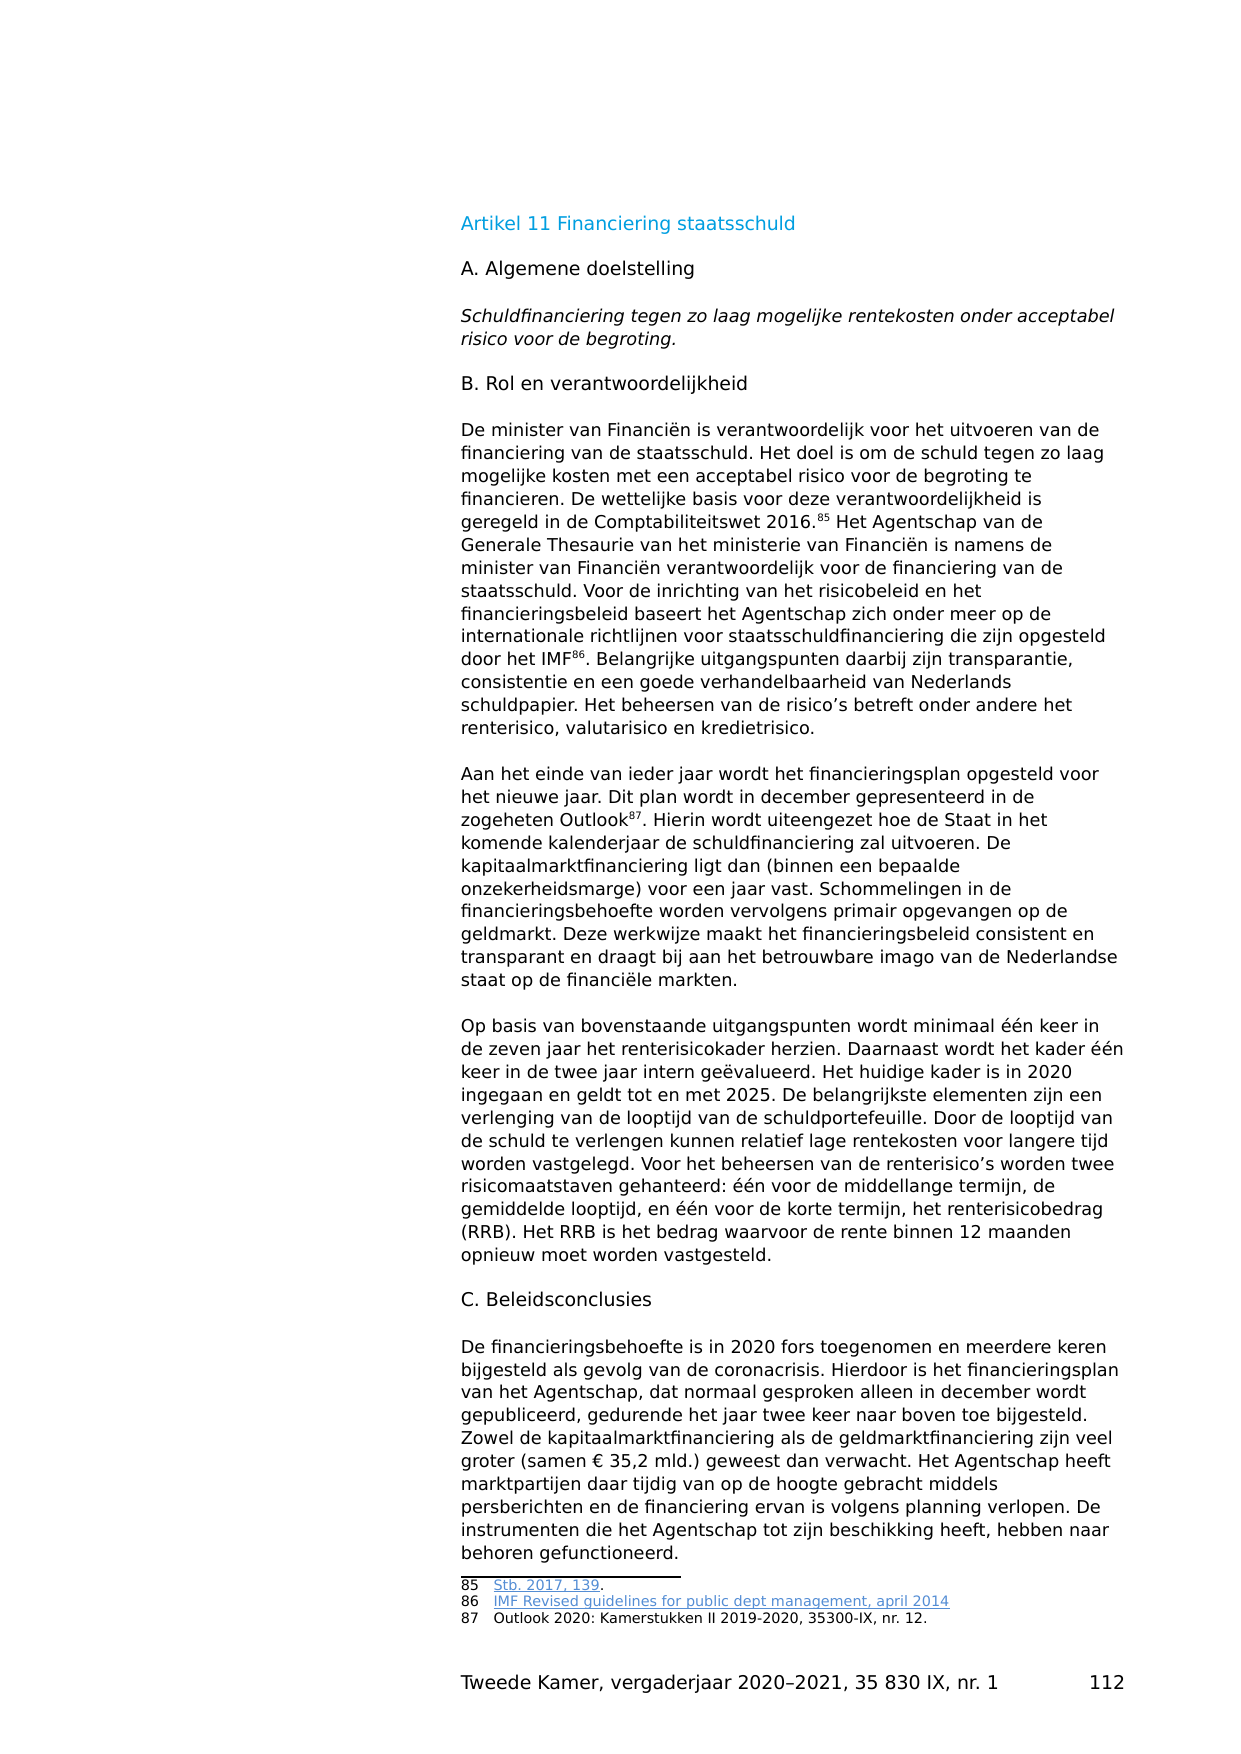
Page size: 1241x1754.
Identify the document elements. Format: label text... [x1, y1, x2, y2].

text De minister van Financiën is verantwoordelijk voor het uitvoeren van de financiering van de staatsschuld. Het doel is om de schuld tegen zo laag mogelijke kosten met een acceptabel risico voor de begroting te financieren. De wettelijke basis voor deze verantwoordelijkheid is geregeld in de Comptabiliteitswet 2016. Het Agentschap van de Generale Thesaurie van het ministerie van Financiën is namens de minister van Financiën verantwoordelijk voor de financiering van de staatsschuld. Voor de inrichting van het risicobeleid en het financieringsbeleid baseert het Agentschap zich onder meer op de internationale richtlijnen voor staatsschuldfinanciering die zijn opgesteld door het IMF. Belangrijke uitgangspunten daarbij zijn transparantie, consistentie en een goede verhandelbaarheid van Nederlands schuldpapier. Het beheersen van de risico’s betreft onder andere het renterisico, valutarisico en kredietrisico. [461, 418, 1125, 739]
text __Stb. 2017, 139. [461, 1577, 1125, 1593]
title B. Rol en verantwoordelijkheid [461, 373, 1125, 395]
title Artikel 11 Financiering staatsschuld [461, 213, 1125, 235]
text Aan het einde van ieder jaar wordt het financieringsplan opgesteld voor het nieuwe jaar. Dit plan wordt in december gepresenteerd in de zogeheten Outlook. Hierin wordt uiteengezet hoe de Staat in het komende kalenderjaar de schuldfinanciering zal uitvoeren. De kapitaalmarktfinanciering ligt dan (binnen een bepaalde onzekerheidsmarge) voor een jaar vast. Schommelingen in de financieringsbehoefte worden vervolgens primair opgevangen op de geldmarkt. Deze werkwijze maakt het financieringsbeleid consistent en transparant en draagt bij aan het betrouwbare imago van de Nederlandse staat op de financiële markten. [461, 762, 1125, 991]
text __Outlook 2020: Kamerstukken II 2019-2020, 35300-IX, nr. 12. [461, 1610, 1125, 1627]
title A. Algemene doelstelling [461, 258, 1125, 280]
title C. Beleidsconclusies [461, 1289, 1125, 1311]
text Op basis van bovenstaande uitgangspunten wordt minimaal één keer in de zeven jaar het renterisicokader herzien. Daarnaast wordt het kader één keer in de twee jaar intern geëvalueerd. Het huidige kader is in 2020 ingegaan en geldt tot en met 2025. De belangrijkste elementen zijn een verlenging van de looptijd van de schuldportefeuille. Door de looptijd van de schuld te verlengen kunnen relatief lage rentekosten voor langere tijd worden vastgelegd. Voor het beheersen van de renterisico’s worden twee risicomaatstaven gehanteerd: één voor de middellange termijn, de gemiddelde looptijd, en één voor de korte termijn, het renterisicobedrag (RRB). Het RRB is het bedrag waarvoor de rente binnen 12 maanden opnieuw moet worden vastgesteld. [461, 1014, 1125, 1266]
text De financieringsbehoefte is in 2020 fors toegenomen en meerdere keren bijgesteld als gevolg van de coronacrisis. Hierdoor is het financieringsplan van het Agentschap, dat normaal gesproken alleen in december wordt gepubliceerd, gedurende het jaar twee keer naar boven toe bijgesteld. Zowel de kapitaalmarktfinanciering als de geldmarktfinanciering zijn veel groter (samen € 35,2 mld.) geweest dan verwacht. Het Agentschap heeft marktpartijen daar tijdig van op de hoogte gebracht middels persberichten en de financiering ervan is volgens planning verlopen. De instrumenten die het Agentschap tot zijn beschikking heeft, hebben naar behoren gefunctioneerd. [461, 1335, 1125, 1564]
text __IMF Revised guidelines for public dept management, april 2014 [461, 1593, 1125, 1610]
text Schuldfinanciering tegen zo laag mogelijke rentekosten onder acceptabel risico voor de begroting. [461, 304, 1125, 350]
